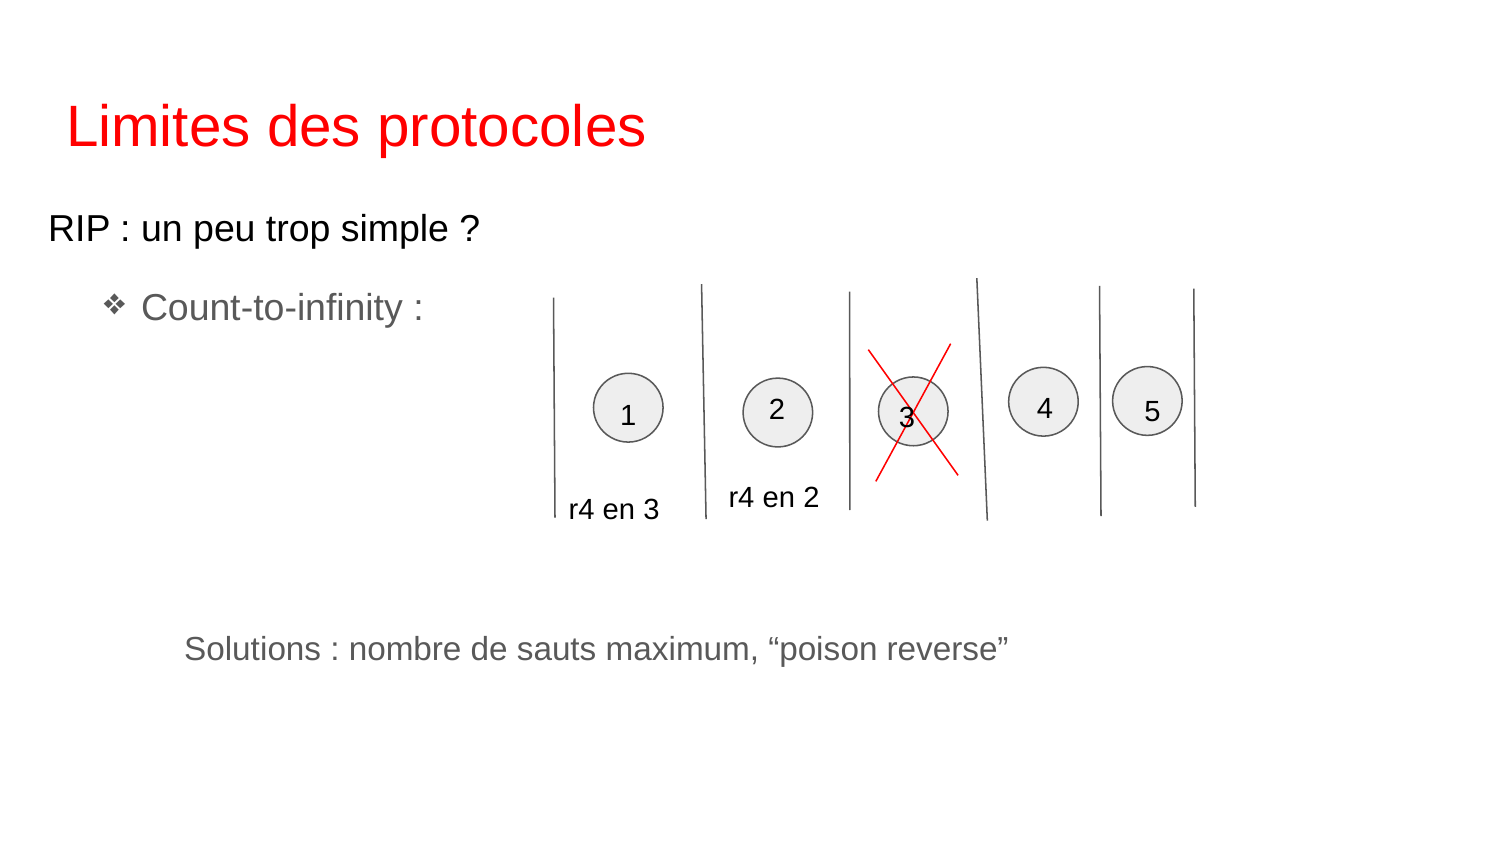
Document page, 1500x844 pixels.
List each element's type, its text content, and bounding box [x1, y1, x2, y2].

text_box [1024, 367, 1063, 373]
text_box [743, 387, 813, 447]
text_box r4 en 3 [553, 475, 739, 611]
list Count-to-infinity : [51, 267, 1449, 750]
text_box [1008, 375, 1067, 437]
text_box [1070, 379, 1079, 424]
text_box [1112, 366, 1183, 431]
text_box [940, 389, 949, 434]
text_box 3 [884, 382, 940, 443]
text_box [878, 392, 884, 430]
text_box r4 en 2 [713, 463, 899, 602]
text_box [895, 376, 929, 382]
text_box RIP : un peu trop simple ? [33, 189, 1356, 279]
text_box [593, 373, 664, 443]
text_box 5 [1129, 377, 1168, 437]
text_box 2 [753, 375, 802, 428]
text_box Solutions : nombre de sauts maximum, “poison reverse” [169, 611, 1274, 792]
text_box 4 [1021, 373, 1070, 427]
title Limites des protocoles [51, 72, 1449, 167]
text_box 1 [605, 381, 638, 415]
